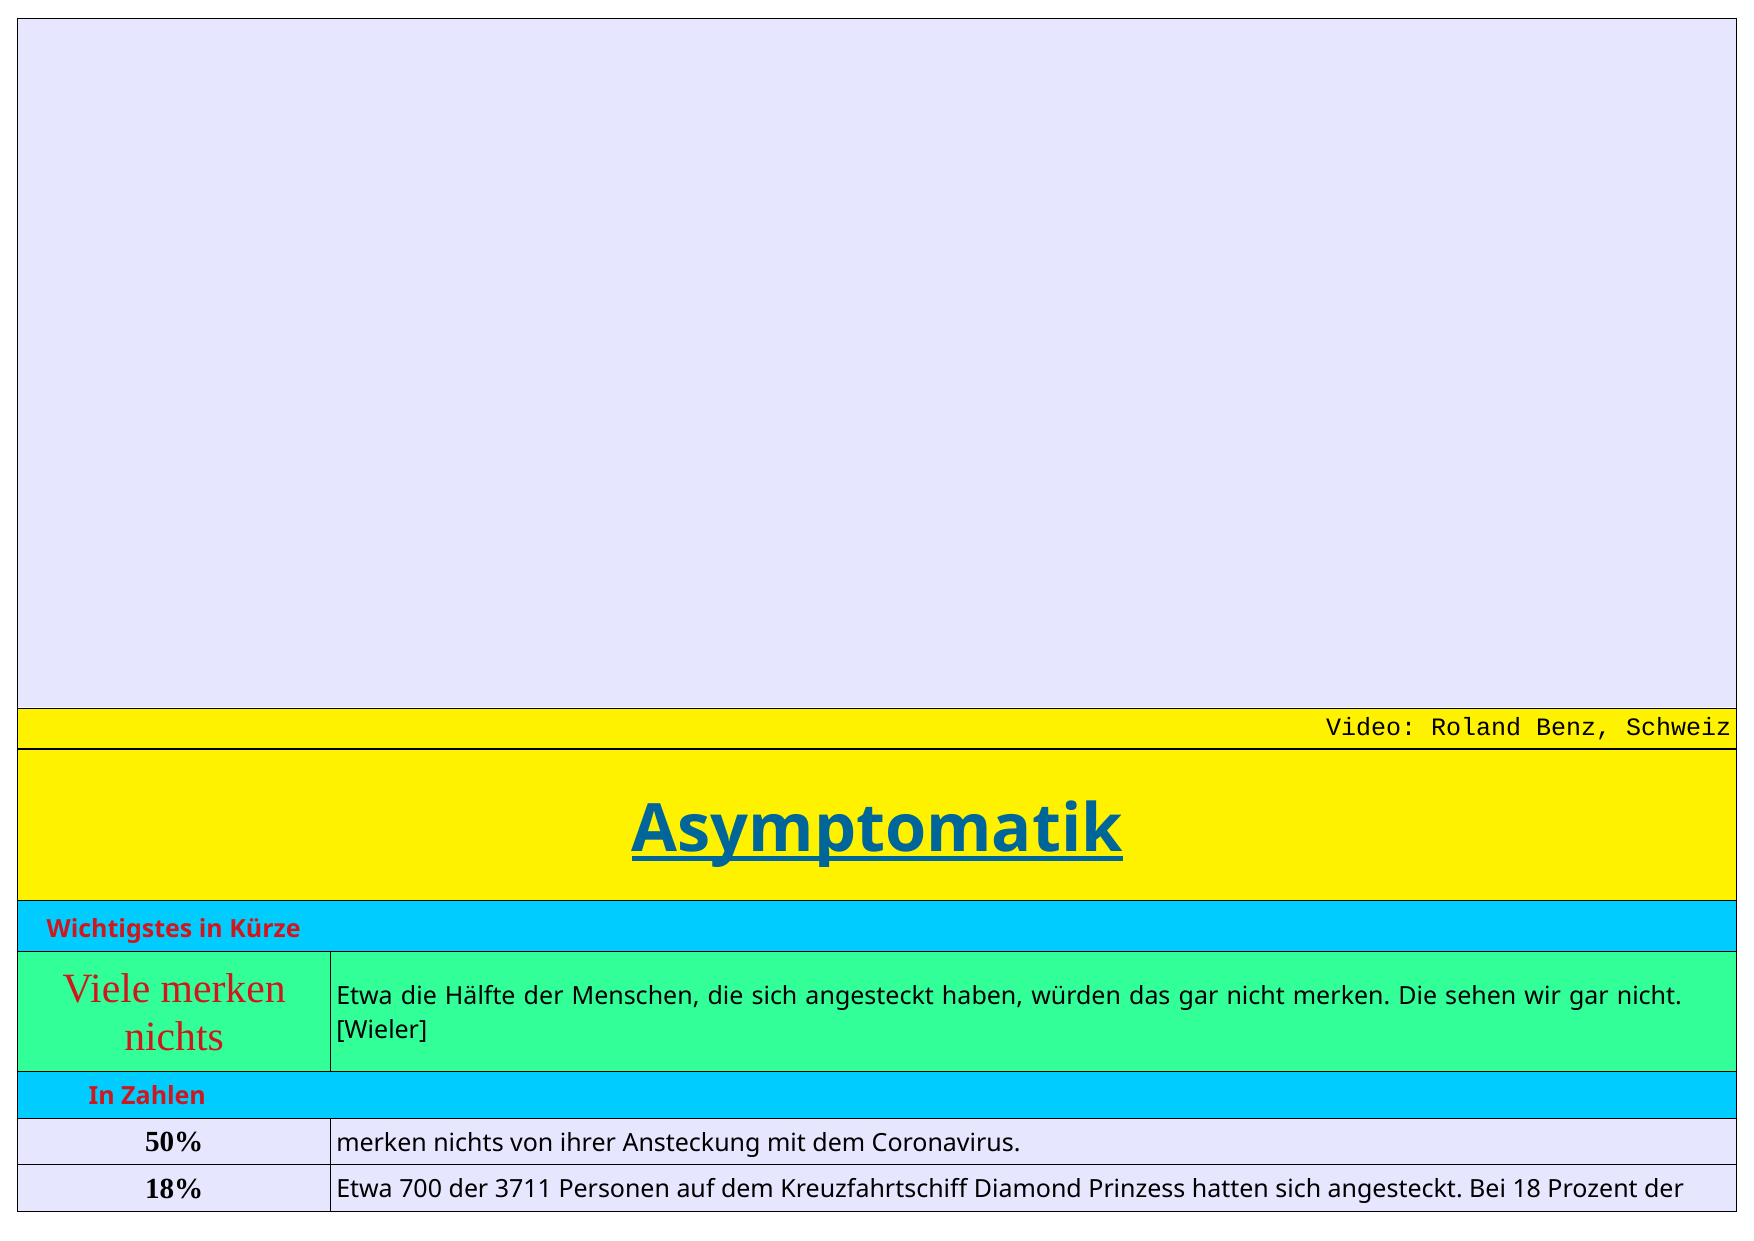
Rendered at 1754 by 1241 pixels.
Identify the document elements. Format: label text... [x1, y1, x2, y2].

table_cell merken nichts von ihrer Ansteckung mit dem Coronavirus. [331, 1119, 1736, 1164]
table_cell Viele merken nichts [18, 952, 330, 1071]
table_cell Etwa die Hälfte der Menschen, die sich angesteckt haben, würden das gar nicht merken. Die sehen wir gar nicht. [Wieler] [331, 952, 1736, 1071]
table_cell Etwa 700 der 3711 Personen auf dem Kreuzfahrtschiff Diamond Prinzess hatten sich angesteckt. Bei 18 Prozent der [331, 1165, 1736, 1211]
table_cell 18% [18, 1165, 330, 1211]
table_header Asymptomatik [18, 750, 1736, 900]
table_cell 50% [18, 1119, 330, 1164]
table_cell In Zahlen [18, 1072, 1736, 1118]
table_cell Wichtigstes in Kürze [18, 901, 1736, 951]
table_cell [18, 19, 1736, 707]
table_cell Video: Roland Benz, Schweiz [18, 709, 1736, 748]
